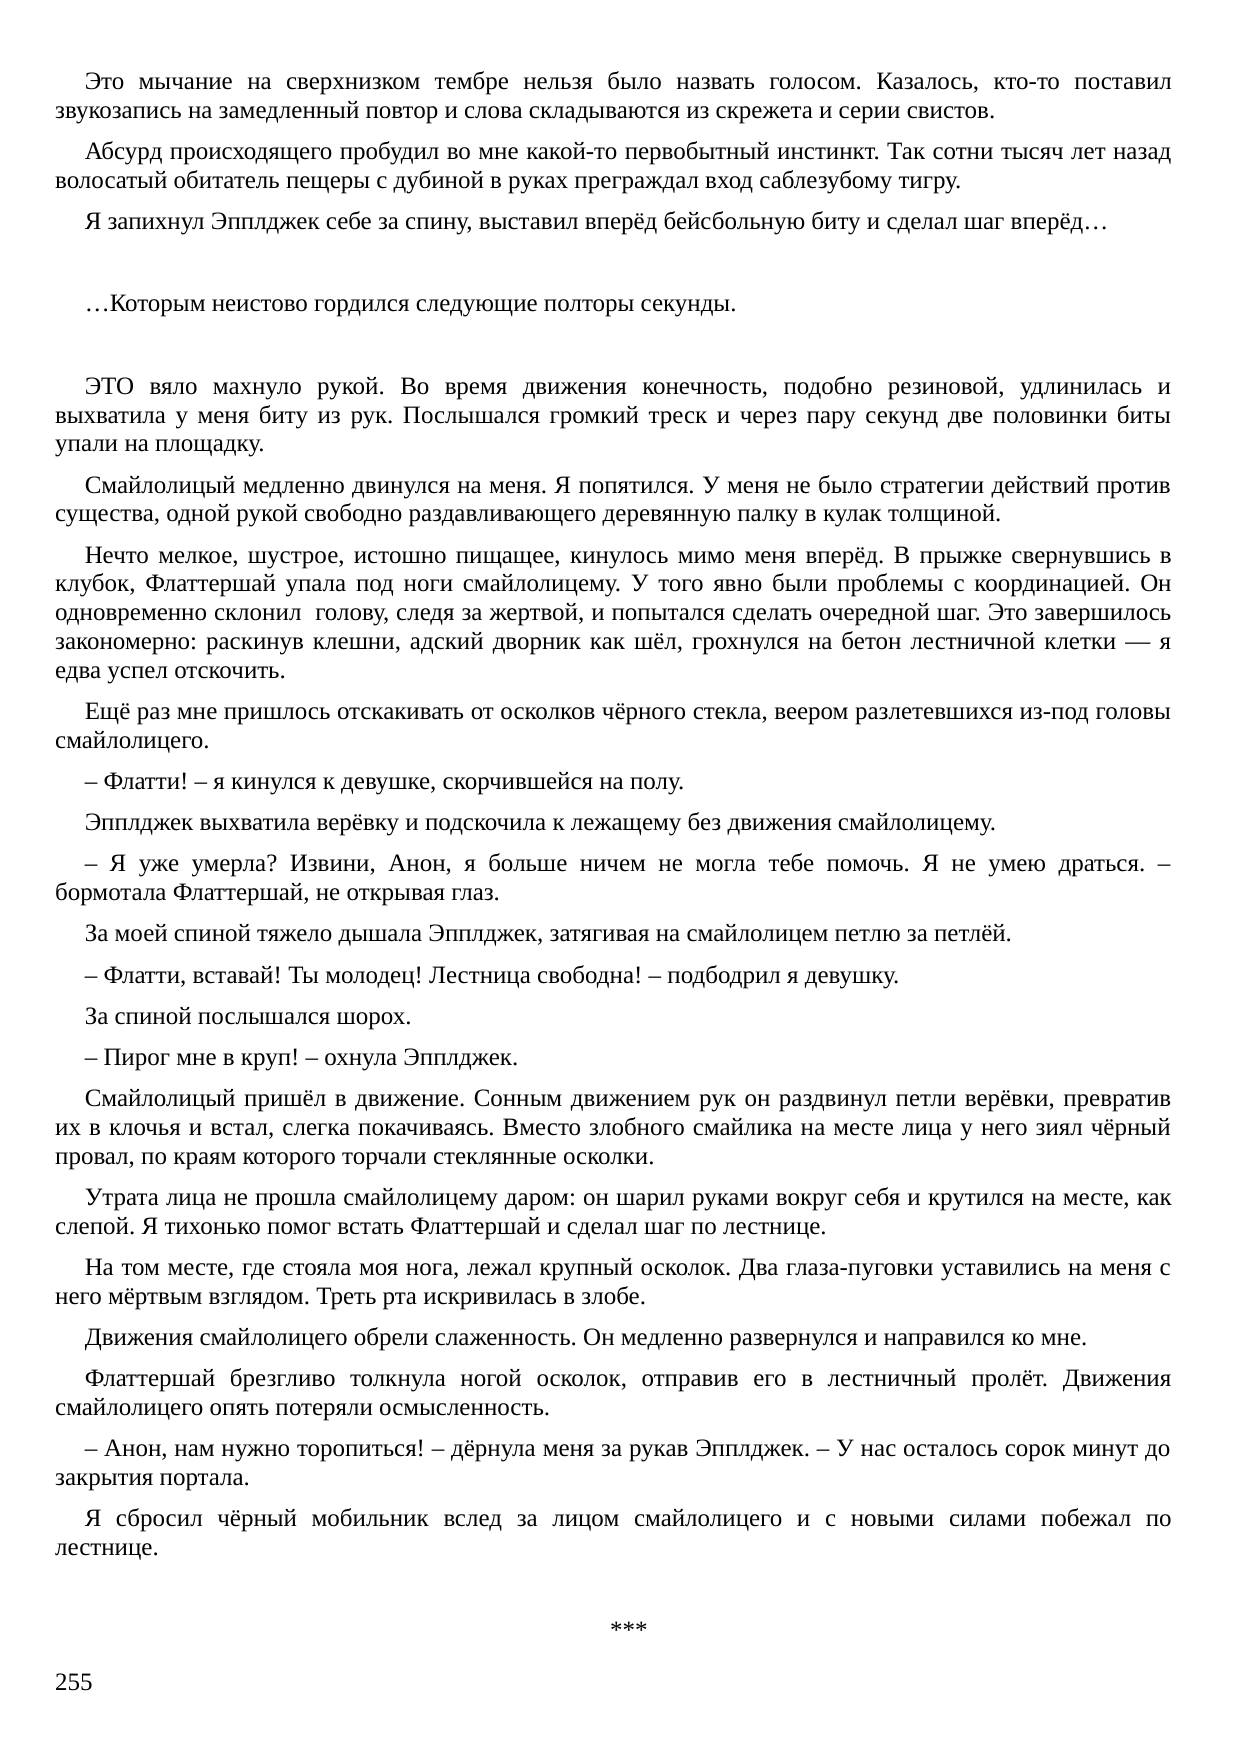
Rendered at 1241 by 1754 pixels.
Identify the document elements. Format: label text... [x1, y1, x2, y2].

text Движения смайлолицего обрели слаженность. Он медленно развернулся и направился ко мне. [55, 1322, 1173, 1351]
text *** [55, 1615, 1173, 1643]
text – Я уже умерла? Извини, Анон, я больше ничем не могла тебе помочь. Я не умею драться. – бормотала Флаттершай, не открывая глаз. [55, 848, 1173, 906]
text Флаттершай брезгливо толкнула ногой осколок, отправив его в лестничный пролёт. Движения смайлолицего опять потеряли осмысленность. [55, 1363, 1173, 1421]
text Смайлолицый пришёл в движение. Сонным движением рук он раздвинул петли верёвки, превратив их в клочья и встал, слегка покачиваясь. Вместо злобного смайлика на месте лица у него зиял чёрный провал, по краям которого торчали стеклянные осколки. [55, 1083, 1173, 1170]
text Я запихнул Эпплджек себе за спину, выставил вперёд бейсбольную биту и сделал шаг вперёд… [55, 206, 1173, 235]
text – Флатти! – я кинулся к девушке, скорчившейся на полу. [55, 766, 1173, 795]
text На том месте, где стояла моя нога, лежал крупный осколок. Два глаза-пуговки уставились на меня с него мёртвым взглядом. Треть рта искривилась в злобе. [55, 1252, 1173, 1310]
text Абсурд происходящего пробудил во мне какой-то первобытный инстинкт. Так сотни тысяч лет назад волосатый обитатель пещеры с дубиной в руках преграждал вход саблезубому тигру. [55, 136, 1173, 193]
text Я сбросил чёрный мобильник вслед за лицом смайлолицего и с новыми силами побежал по лестнице. [55, 1503, 1173, 1561]
text За моей спиной тяжело дышала Эпплджек, затягивая на смайлолицем петлю за петлёй. [55, 918, 1173, 947]
text Нечто мелкое, шустрое, истошно пищащее, кинулось мимо меня вперёд. В прыжке свернувшись в клубок, Флаттершай упала под ноги смайлолицему. У того явно были проблемы с координацией. Он одновременно склонил голову, следя за жертвой, и попытался сделать очередной шаг. Это завершилось закономерно: раскинув клешни, адский дворник как шёл, грохнулся на бетон лестничной клетки — я едва успел отскочить. [55, 540, 1173, 683]
text ЭТО вяло махнуло рукой. Во время движения конечность, подобно резиновой, удлинилась и выхватила у меня биту из рук. Послышался громкий треск и через пару секунд две половинки биты упали на площадку. [55, 371, 1173, 457]
text – Флатти, вставай! Ты молодец! Лестница свободна! – подбодрил я девушку. [55, 960, 1173, 988]
text Эпплджек выхватила верёвку и подскочила к лежащему без движения смайлолицему. [55, 807, 1173, 836]
text …Которым неистово гордился следующие полторы секунды. [55, 288, 1173, 317]
text Это мычание на сверхнизком тембре нельзя было назвать голосом. Казалось, кто-то поставил звукозапись на замедленный повтор и слова складываются из скрежета и серии свистов. [55, 66, 1173, 123]
text Ещё раз мне пришлось отскакивать от осколков чёрного стекла, веером разлетевшихся из-под головы смайлолицего. [55, 696, 1173, 753]
text – Анон, нам нужно торопиться! – дёрнула меня за рукав Эпплджек. – У нас осталось сорок минут до закрытия портала. [55, 1433, 1173, 1491]
text – Пирог мне в круп! – охнула Эпплджек. [55, 1042, 1173, 1071]
text Утрата лица не прошла смайлолицему даром: он шарил руками вокруг себя и крутился на месте, как слепой. Я тихонько помог встать Флаттершай и сделал шаг по лестнице. [55, 1182, 1173, 1240]
text Смайлолицый медленно двинулся на меня. Я попятился. У меня не было стратегии действий против существа, одной рукой свободно раздавливающего деревянную палку в кулак толщиной. [55, 470, 1173, 527]
text За спиной послышался шорох. [55, 1001, 1173, 1030]
